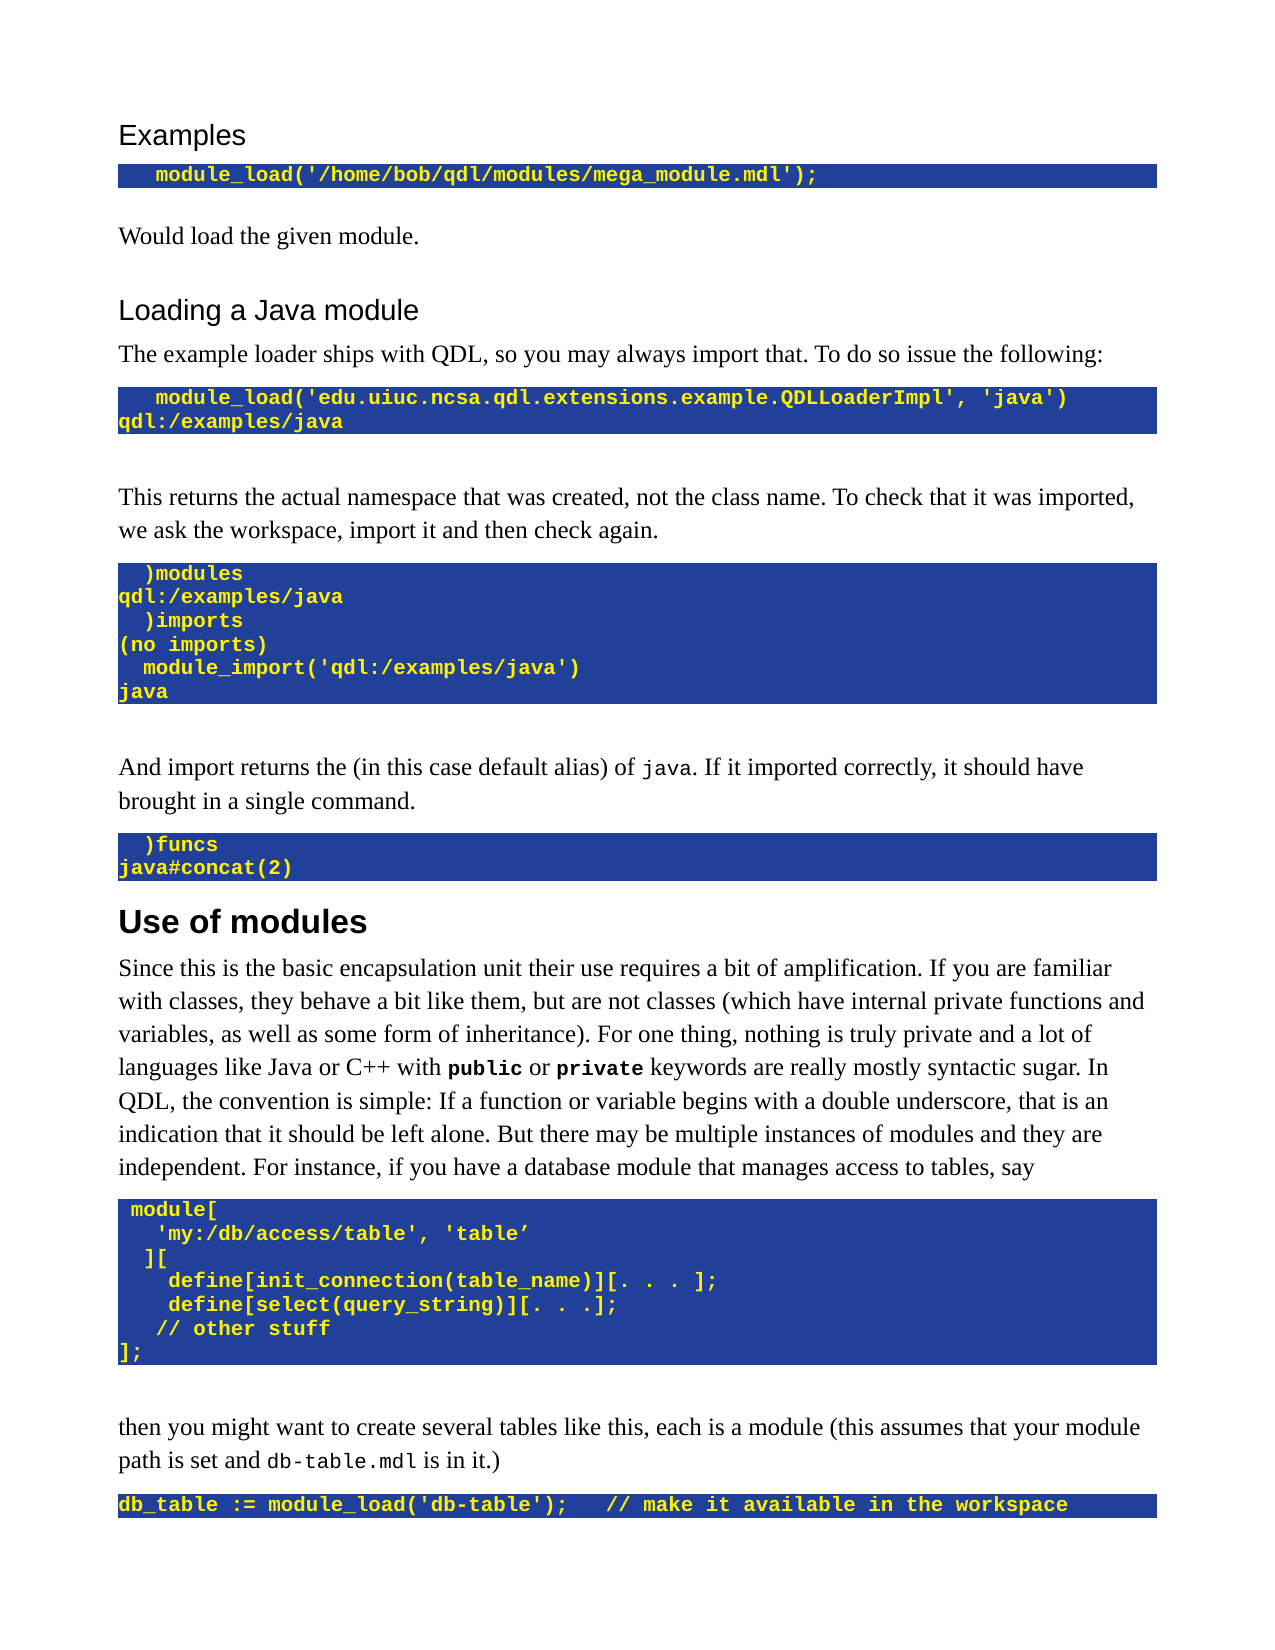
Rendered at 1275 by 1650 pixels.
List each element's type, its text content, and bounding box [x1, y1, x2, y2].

text qdl:/examples/java [118, 411, 1157, 434]
text module_import('qdl:/examples/java') [118, 657, 1157, 681]
subtitle Use of modules [118, 902, 1157, 940]
text (no imports) [118, 633, 1157, 657]
text define[init_connection(table_name)][. . . ]; [118, 1270, 1157, 1294]
text And import returns the (in this case default alias) of java. If it imported correctly, it should have brought in a single command. [118, 752, 1157, 815]
text java [118, 681, 1157, 704]
text The example loader ships with QDL, so you may always import that. To do so issue the following: [118, 339, 1157, 368]
text )imports [118, 610, 1157, 633]
text module_load('edu.uiuc.ncsa.qdl.extensions.example.QDLLoaderImpl', 'java') [118, 387, 1157, 411]
text This returns the actual namespace that was created, not the class name. To check that it was imported, we ask the workspace, import it and then check again. [118, 482, 1157, 544]
text define[select(query_string)][. . .]; [118, 1294, 1157, 1318]
text Since this is the basic encapsulation unit their use requires a bit of amplification. If you are familiar with classes, they behave a bit like them, but are not classes (which have internal private functions and variables, as well as some form of inheritance). For one thing, nothing is truly private and a lot of languages like Java or C++ with public or private keywords are really mostly syntactic sugar. In QDL, the convention is simple: If a function or variable begins with a double underscore, that is an indication that it should be left alone. But there may be multiple instances of modules and they are independent. For instance, if you have a database module that manages access to tables, say [118, 953, 1157, 1181]
subtitle Examples [118, 118, 1157, 152]
text java#concat(2) [118, 857, 1157, 881]
text Would load the given module. [118, 188, 1157, 249]
text // other stuff [118, 1318, 1157, 1341]
text )funcs [118, 833, 1157, 857]
subtitle Loading a Java module [118, 293, 1157, 327]
text )modules [118, 563, 1157, 586]
text module_load('/home/bob/qdl/modules/mega_module.mdl'); [118, 164, 1157, 188]
text 'my:/db/access/table', 'table’ [118, 1223, 1157, 1247]
text module[ [118, 1199, 1157, 1223]
text qdl:/examples/java [118, 586, 1157, 610]
text ]; [118, 1341, 1157, 1365]
text then you might want to create several tables like this, each is a module (this assumes that your module path is set and db-table.mdl is in it.) [118, 1412, 1157, 1475]
text db_table := module_load('db-table'); // make it available in the workspace [118, 1494, 1157, 1518]
text ][ [118, 1247, 1157, 1270]
